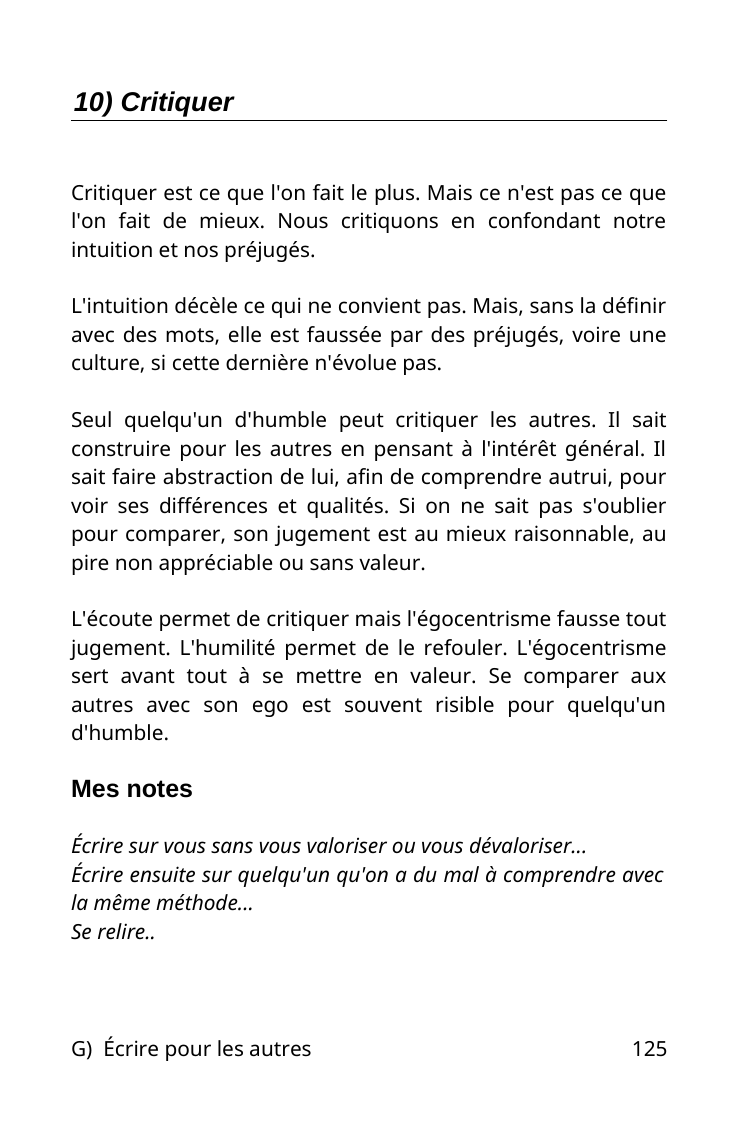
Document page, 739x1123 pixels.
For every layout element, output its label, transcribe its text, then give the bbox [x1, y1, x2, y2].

subtitle Mes notes [71, 775, 667, 803]
text Seul quelqu'un d'humble peut critiquer les autres. Il sait construire pour les autres en pensant à l'intérêt général. Il sait faire abstraction de lui, afin de comprendre autrui, pour voir ses différences et qualités. Si on ne sait pas s'oublier pour comparer, son jugement est au mieux raisonnable, au pire non appréciable ou sans valeur. [71, 405, 667, 576]
text L'intuition décèle ce qui ne convient pas. Mais, sans la définir avec des mots, elle est faussée par des préjugés, voire une culture, si cette dernière n'évolue pas. [71, 292, 667, 377]
subtitle Critiquer [71, 84, 667, 120]
text Se relire.. [71, 917, 667, 945]
text Écrire sur vous sans vous valoriser ou vous dévaloriser... [71, 831, 667, 860]
text L'écoute permet de critiquer mais l'égocentrisme fausse tout jugement. L'humilité permet de le refouler. L'égocentrisme sert avant tout à se mettre en valeur. Se comparer aux autres avec son ego est souvent risible pour quelqu'un d'humble. [71, 604, 667, 747]
text Écrire ensuite sur quelqu'un qu'on a du mal à comprendre avec la même méthode... [71, 860, 667, 917]
text Critiquer est ce que l'on fait le plus. Mais ce n'est pas ce que l'on fait de mieux. Nous critiquons en confondant notre intuition et nos préjugés. [71, 178, 667, 263]
